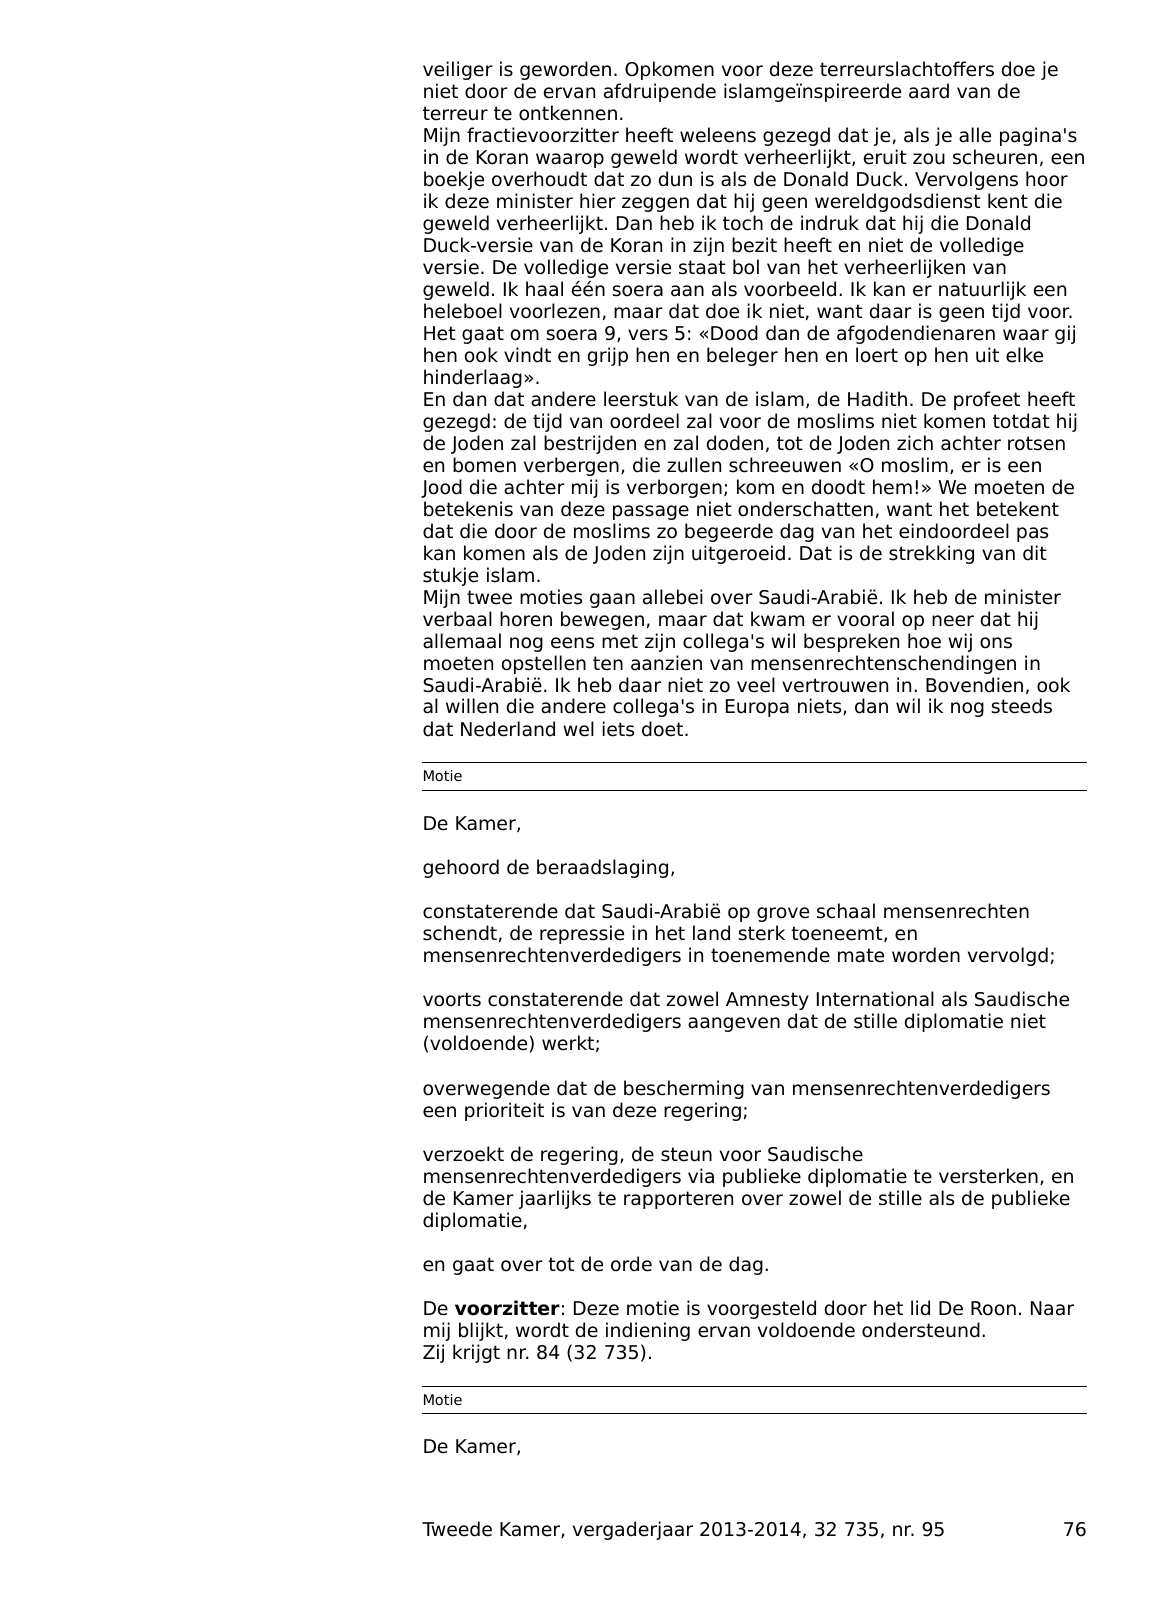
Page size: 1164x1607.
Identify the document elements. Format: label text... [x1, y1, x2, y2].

text veiliger is geworden. Opkomen voor deze terreurslachtoffers doe je niet door de ervan afdruipende islamgeïnspireerde aard van de terreur te ontkennen. [422, 59, 1087, 125]
text gehoord de beraadslaging, [422, 857, 1087, 879]
text Mijn twee moties gaan allebei over Saudi-Arabië. Ik heb de minister verbaal horen bewegen, maar dat kwam er vooral op neer dat hij allemaal nog eens met zijn collega's wil bespreken hoe wij ons moeten opstellen ten aanzien van mensenrechtenschendingen in Saudi-Arabië. Ik heb daar niet zo veel vertrouwen in. Bovendien, ook al willen die andere collega's in Europa niets, dan wil ik nog steeds dat Nederland wel iets doet. [422, 587, 1087, 740]
text En dan dat andere leerstuk van de islam, de Hadith. De profeet heeft gezegd: de tijd van oordeel zal voor de moslims niet komen totdat hij de Joden zal bestrijden en zal doden, tot de Joden zich achter rotsen en bomen verbergen, die zullen schreeuwen «O moslim, er is een Jood die achter mij is verborgen; kom en doodt hem!» We moeten de betekenis van deze passage niet onderschatten, want het betekent dat die door de moslims zo begeerde dag van het eindoordeel pas kan komen als de Joden zijn uitgeroeid. Dat is de strekking van dit stukje islam. [422, 389, 1087, 587]
text Mijn fractievoorzitter heeft weleens gezegd dat je, als je alle pagina's in de Koran waarop geweld wordt verheerlijkt, eruit zou scheuren, een boekje overhoudt dat zo dun is als de Donald Duck. Vervolgens hoor ik deze minister hier zeggen dat hij geen wereldgodsdienst kent die geweld verheerlijkt. Dan heb ik toch de indruk dat hij die Donald Duck-versie van de Koran in zijn bezit heeft en niet de volledige versie. De volledige versie staat bol van het verheerlijken van geweld. Ik haal één soera aan als voorbeeld. Ik kan er natuurlijk een heleboel voorlezen, maar dat doe ik niet, want daar is geen tijd voor. Het gaat om soera 9, vers 5: «Dood dan de afgodendienaren waar gij hen ook vindt en grijp hen en beleger hen en loert op hen uit elke hinderlaag». [422, 125, 1087, 389]
text en gaat over tot de orde van de dag. [422, 1254, 1087, 1276]
text constaterende dat Saudi-Arabië op grove schaal mensenrechten schendt, de repressie in het land sterk toeneemt, en mensenrechtenverdedigers in toenemende mate worden vervolgd; [422, 901, 1087, 967]
text verzoekt de regering, de steun voor Saudische mensenrechtenverdedigers via publieke diplomatie te versterken, en de Kamer jaarlijks te rapporteren over zowel de stille als de publieke diplomatie, [422, 1144, 1087, 1232]
text De voorzitter: Deze motie is voorgesteld door het lid De Roon. Naar mij blijkt, wordt de indiening ervan voldoende ondersteund. [422, 1298, 1087, 1342]
table_header Motie [422, 1387, 1087, 1413]
text De Kamer, [422, 813, 1087, 835]
table_header Motie [422, 763, 1087, 790]
text overwegende dat de bescherming van mensenrechtenverdedigers een prioriteit is van deze regering; [422, 1077, 1087, 1121]
text voorts constaterende dat zowel Amnesty International als Saudische mensenrechtenverdedigers aangeven dat de stille diplomatie niet (voldoende) werkt; [422, 989, 1087, 1055]
text Zij krijgt nr. 84 (32 735). [422, 1342, 1087, 1364]
text De Kamer, [422, 1436, 1087, 1458]
